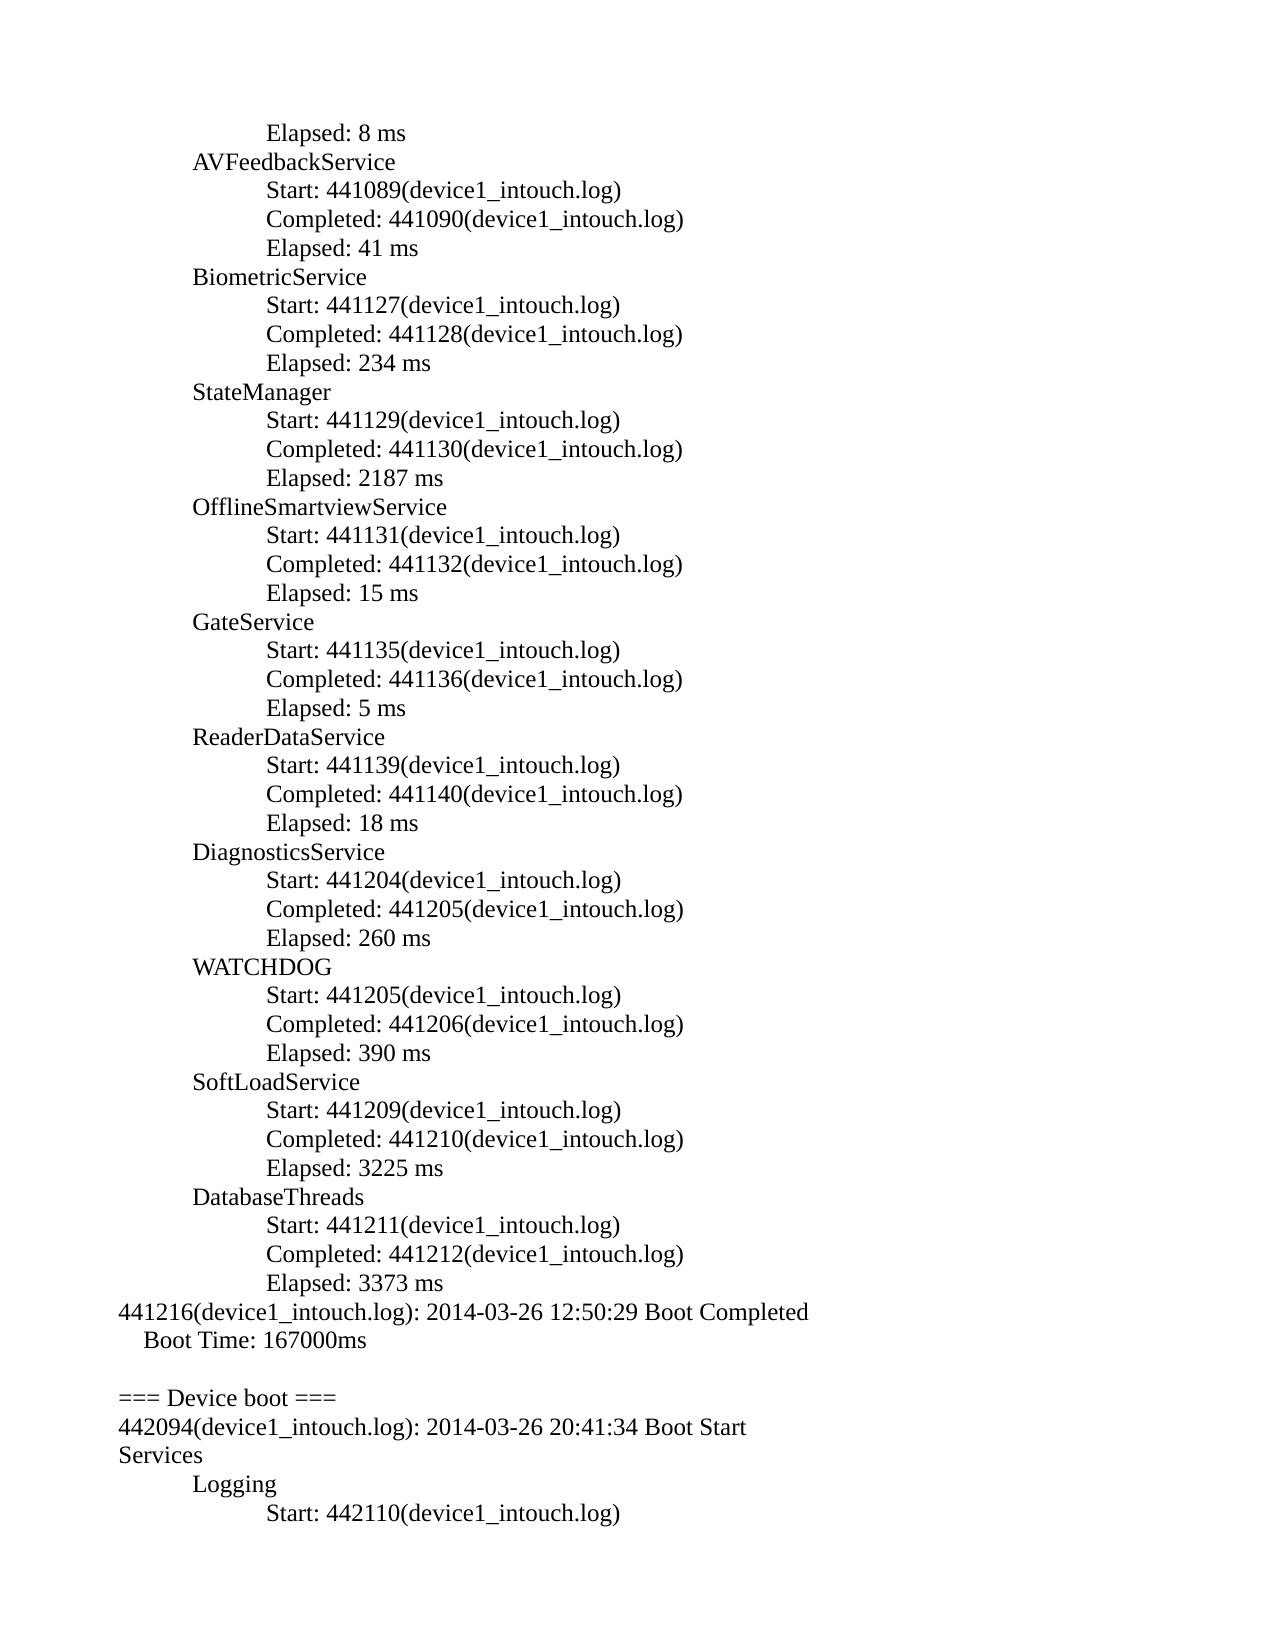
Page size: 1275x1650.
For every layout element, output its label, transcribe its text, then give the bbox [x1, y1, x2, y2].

text DiagnosticsService [118, 837, 1157, 866]
text Completed: 441136(device1_intouch.log) [118, 664, 1157, 693]
text Elapsed: 260 ms [118, 923, 1157, 952]
text Start: 441204(device1_intouch.log) [118, 866, 1157, 894]
text Elapsed: 15 ms [118, 578, 1157, 607]
text Start: 441135(device1_intouch.log) [118, 636, 1157, 664]
text Elapsed: 390 ms [118, 1038, 1157, 1067]
text Boot Time: 167000ms [118, 1326, 1157, 1354]
text Elapsed: 18 ms [118, 808, 1157, 837]
text BiometricService [118, 262, 1157, 291]
text Completed: 441128(device1_intouch.log) [118, 319, 1157, 348]
text Elapsed: 3373 ms [118, 1268, 1157, 1297]
text DatabaseThreads [118, 1182, 1157, 1211]
text Logging [118, 1469, 1157, 1498]
text Elapsed: 3225 ms [118, 1153, 1157, 1182]
text Elapsed: 5 ms [118, 693, 1157, 722]
text Start: 441131(device1_intouch.log) [118, 521, 1157, 549]
text Elapsed: 8 ms [118, 118, 1157, 147]
text Start: 441089(device1_intouch.log) [118, 176, 1157, 204]
text WATCHDOG [118, 952, 1157, 981]
text Start: 441129(device1_intouch.log) [118, 406, 1157, 434]
text ReaderDataService [118, 722, 1157, 751]
text Elapsed: 234 ms [118, 348, 1157, 377]
text Start: 442110(device1_intouch.log) [118, 1498, 1157, 1527]
text Services [118, 1441, 1157, 1469]
text Completed: 441140(device1_intouch.log) [118, 779, 1157, 808]
text Completed: 441205(device1_intouch.log) [118, 894, 1157, 923]
text Start: 441205(device1_intouch.log) [118, 981, 1157, 1009]
text Completed: 441206(device1_intouch.log) [118, 1009, 1157, 1038]
text 442094(device1_intouch.log): 2014-03-26 20:41:34 Boot Start [118, 1412, 1157, 1441]
text Start: 441209(device1_intouch.log) [118, 1096, 1157, 1124]
text === Device boot === [118, 1383, 1157, 1412]
text OfflineSmartviewService [118, 492, 1157, 521]
text Completed: 441130(device1_intouch.log) [118, 434, 1157, 463]
text Start: 441139(device1_intouch.log) [118, 751, 1157, 779]
text Completed: 441132(device1_intouch.log) [118, 549, 1157, 578]
text AVFeedbackService [118, 147, 1157, 176]
text GateService [118, 607, 1157, 636]
text Start: 441211(device1_intouch.log) [118, 1211, 1157, 1239]
text Start: 441127(device1_intouch.log) [118, 291, 1157, 319]
text StateManager [118, 377, 1157, 406]
text Elapsed: 2187 ms [118, 463, 1157, 492]
text Elapsed: 41 ms [118, 233, 1157, 262]
text 441216(device1_intouch.log): 2014-03-26 12:50:29 Boot Completed [118, 1297, 1157, 1326]
text Completed: 441212(device1_intouch.log) [118, 1239, 1157, 1268]
text Completed: 441090(device1_intouch.log) [118, 204, 1157, 233]
text SoftLoadService [118, 1067, 1157, 1096]
text Completed: 441210(device1_intouch.log) [118, 1124, 1157, 1153]
